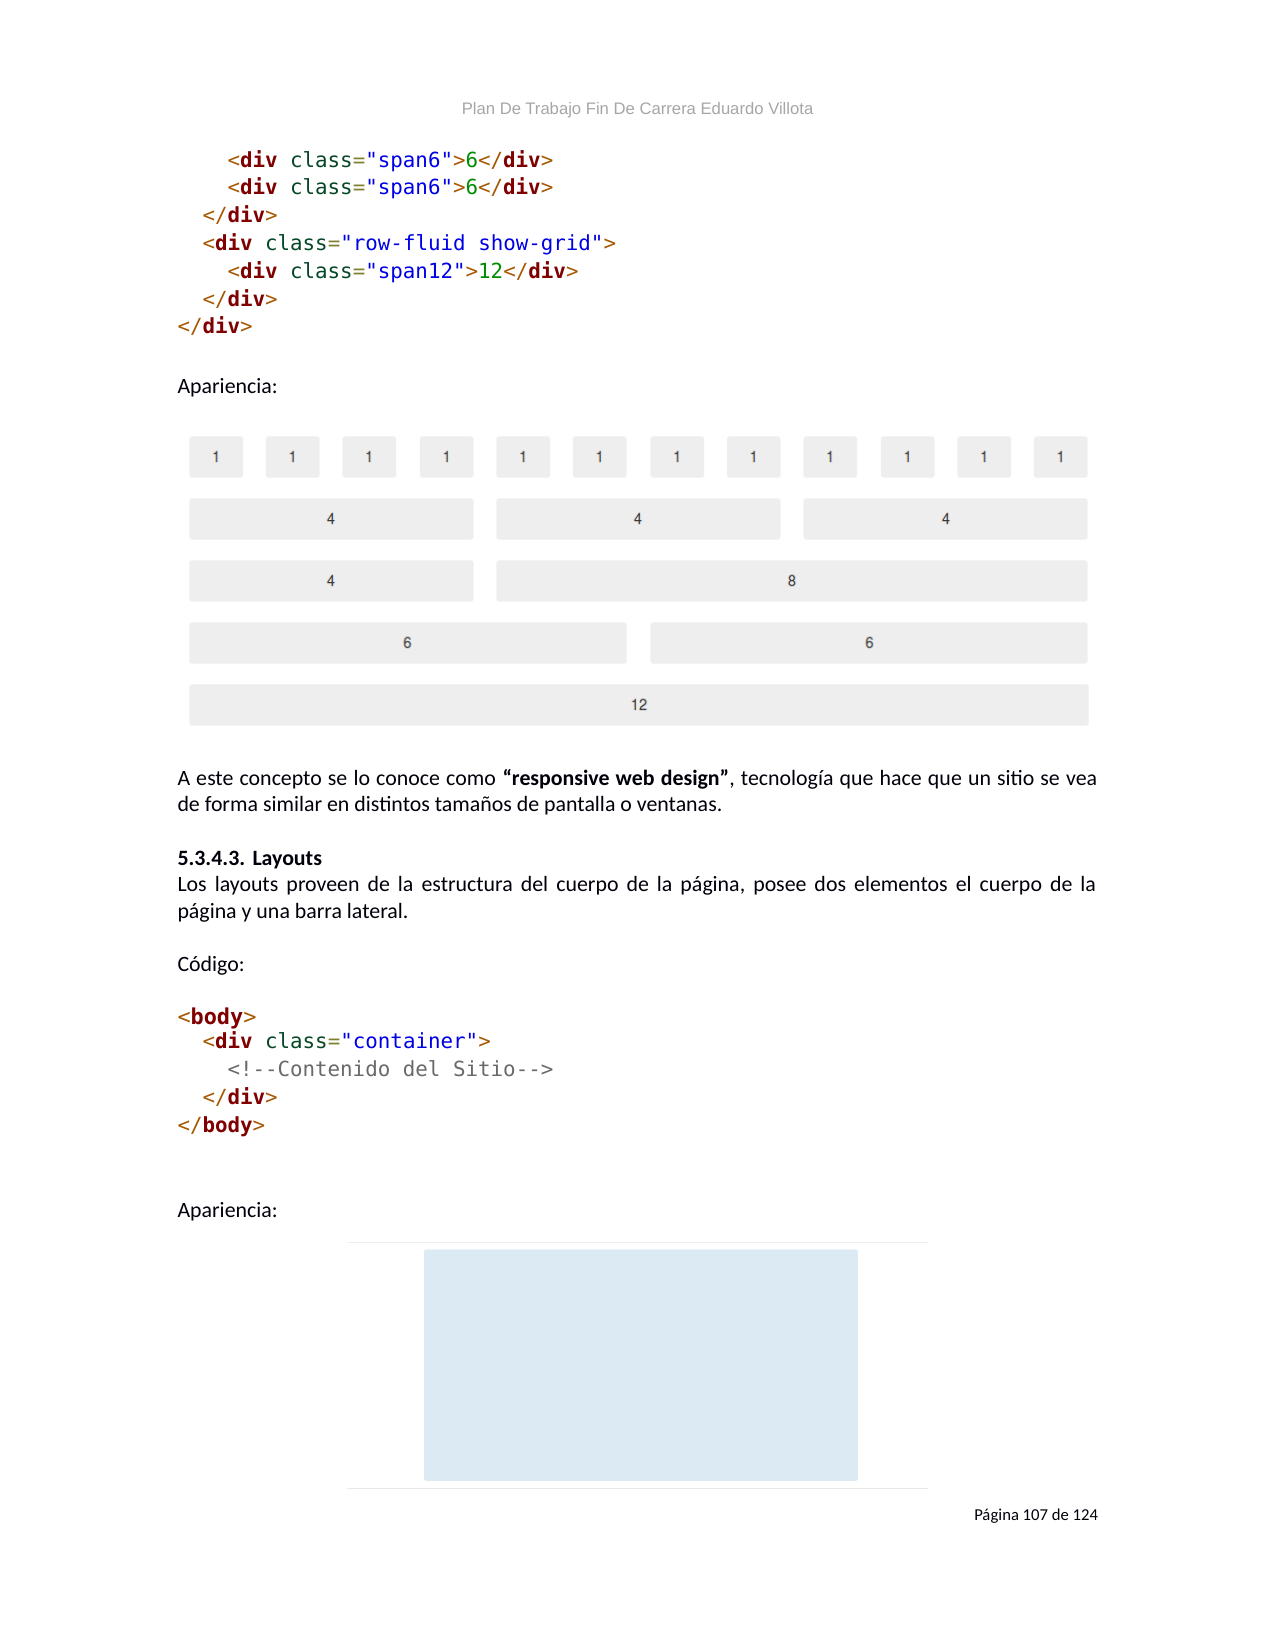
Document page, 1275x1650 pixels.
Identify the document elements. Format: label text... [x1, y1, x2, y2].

text </div> [177, 314, 1098, 339]
text Los layouts proveen de la estructura del cuerpo de la página, posee dos elementos el cuerpo de la página y una barra lateral. [177, 870, 1098, 924]
text </div> [177, 1085, 1098, 1109]
text </div> [177, 203, 1098, 227]
text Apariencia: [177, 372, 1098, 398]
text Apariencia: [177, 1197, 1098, 1223]
text </body> [177, 1113, 1098, 1137]
text 5.3.4.3. Layouts [177, 844, 1098, 870]
text <div class="row-fluid show-grid"> [177, 231, 1098, 255]
text <div class="span6">6</div> [177, 175, 1098, 200]
text <div class="container"> [177, 1029, 1098, 1053]
text Código: [177, 950, 1098, 977]
text A este concepto se lo conoce como “responsive web design”, tecnología que hace que un sitio se vea de forma similar en distintos tamaños de pantalla o ventanas. [177, 764, 1098, 817]
text <div class="span6">6</div> [177, 148, 1098, 172]
text <div class="span12">12</div> [177, 259, 1098, 283]
text </div> [177, 287, 1098, 311]
text <body> [177, 1004, 1098, 1029]
text <!--Contenido del Sitio--> [177, 1057, 1098, 1081]
picture [177, 425, 1098, 737]
picture [347, 1242, 928, 1489]
